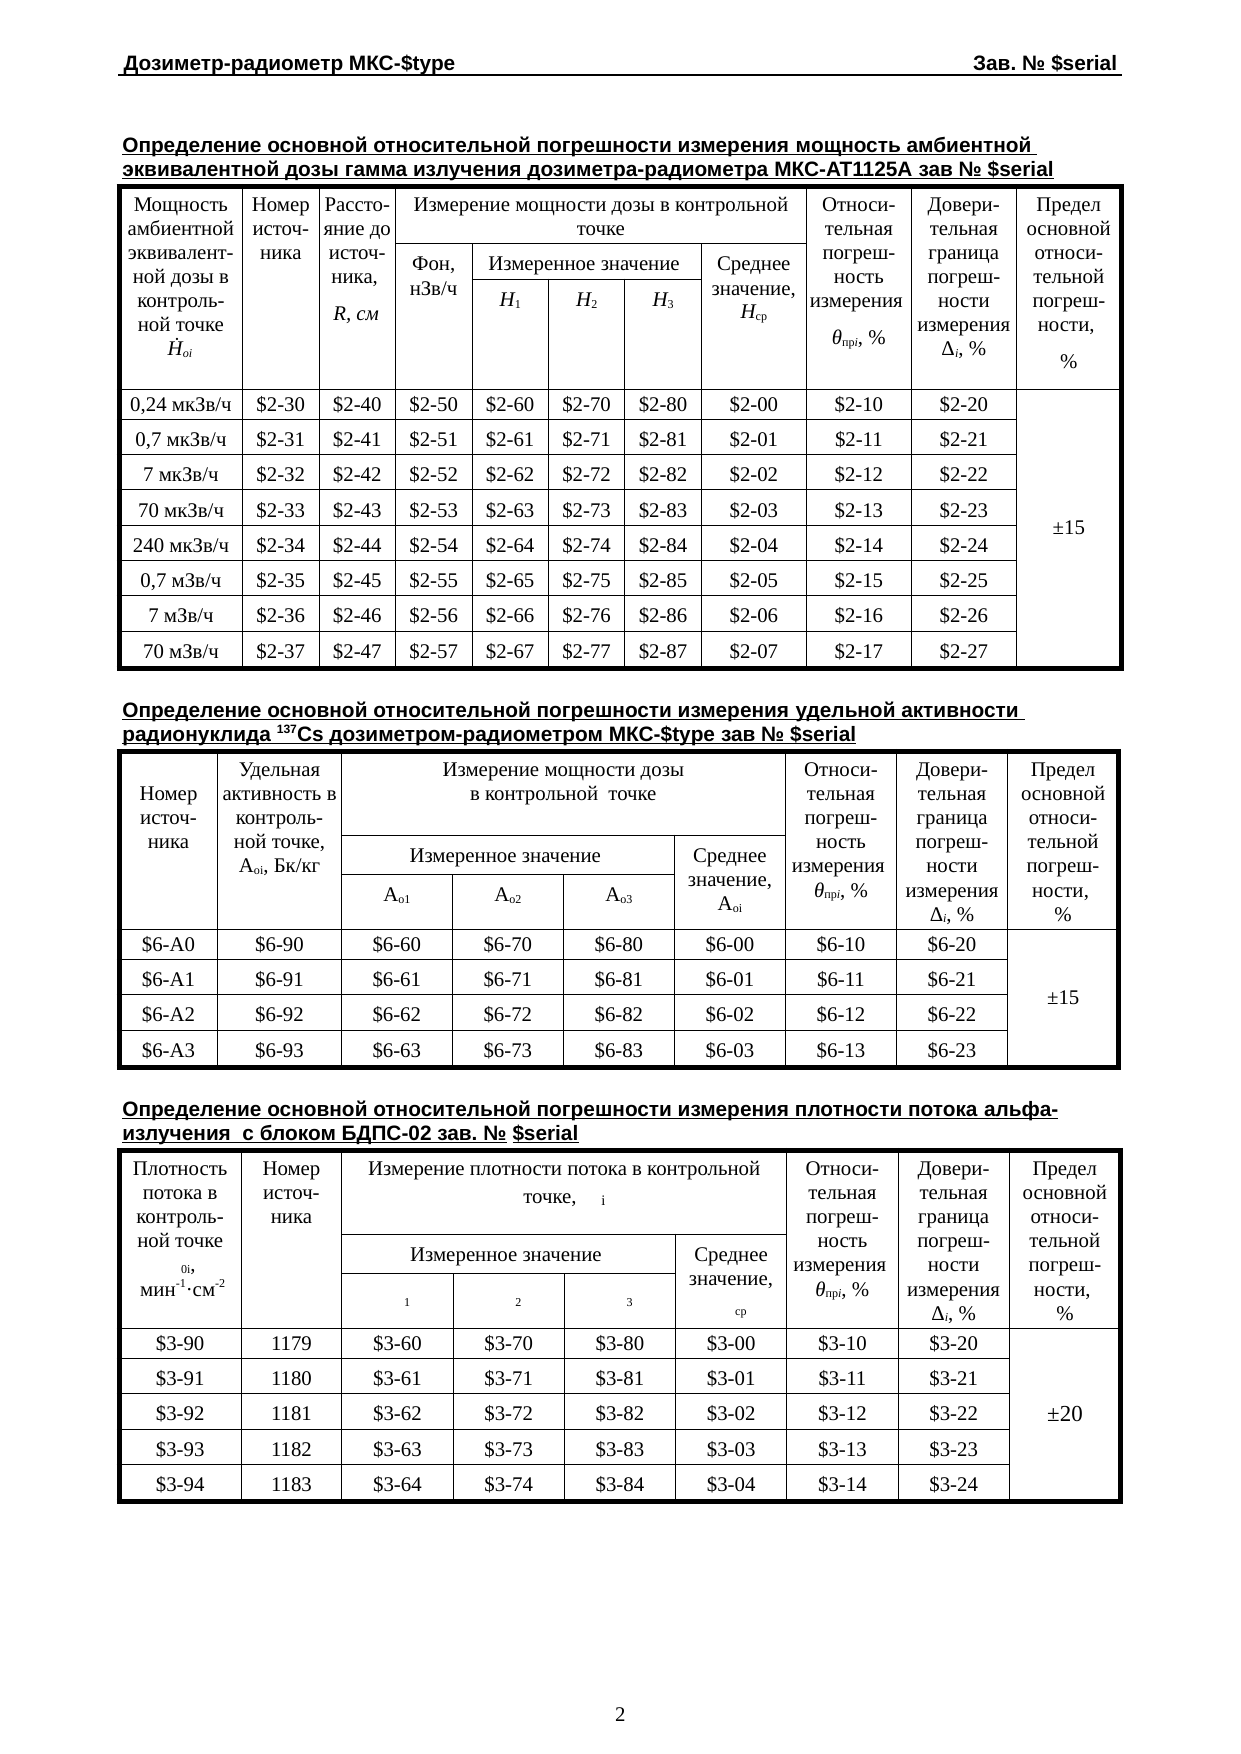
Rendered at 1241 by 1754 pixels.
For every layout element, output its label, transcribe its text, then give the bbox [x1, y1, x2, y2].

table_cell Предел основной относи-тельной погреш-ности, % [1010, 1153, 1118, 1328]
table_cell $2-24 [912, 526, 1016, 560]
table_cell H1 [473, 280, 548, 388]
table_cell $2-60 [473, 390, 548, 419]
table_cell $6-A1 [122, 960, 217, 994]
table_cell Измеренное значение [342, 836, 674, 874]
table_cell Относи-тельная погреш-ность измерения θпрi, % [807, 189, 911, 388]
table_cell $2-53 [396, 490, 472, 524]
table_cell $2-75 [549, 561, 624, 595]
table_cell $2-33 [243, 490, 319, 524]
table_cell $3-02 [676, 1394, 786, 1428]
table_cell $2-70 [549, 390, 624, 419]
table_cell Среднее значение, Aoi [675, 836, 785, 929]
table_cell $2-06 [702, 596, 806, 631]
table_cell $3-11 [787, 1359, 898, 1393]
table_cell $6-10 [786, 930, 896, 959]
table_cell $6-80 [564, 930, 674, 959]
table_cell Ao2 [453, 875, 563, 929]
table_cell Предел основной относи-тельной погреш-ности, % [1017, 189, 1119, 388]
table_cell $3-23 [899, 1430, 1009, 1464]
table_cell $2-56 [396, 596, 472, 631]
table_cell $6-20 [897, 930, 1007, 959]
table_cell 1180 [242, 1359, 341, 1393]
table_cell $2-00 [702, 390, 806, 419]
table_cell 7 мкЗв/ч [122, 455, 242, 489]
table_cell $3-64 [342, 1465, 453, 1499]
table_cell $3-71 [454, 1359, 564, 1393]
table_cell Измерение мощности дозы в контрольной точке [396, 189, 806, 243]
table_cell $2-80 [625, 390, 701, 419]
table_cell $2-26 [912, 596, 1016, 631]
table_cell $6-73 [453, 1031, 563, 1065]
table_cell $6-71 [453, 960, 563, 994]
table_cell $2-63 [473, 490, 548, 524]
table_cell $3-04 [676, 1465, 786, 1499]
table_cell Довери-тельная граница погреш-ности измерения Δi, % [912, 189, 1016, 388]
table_cell $6-72 [453, 995, 563, 1029]
table_cell $2-22 [912, 455, 1016, 489]
table_cell $2-72 [549, 455, 624, 489]
table_cell $2-66 [473, 596, 548, 631]
table_cell $3-03 [676, 1430, 786, 1464]
table_cell $2-46 [320, 596, 395, 631]
table_cell $6-A0 [122, 930, 217, 959]
table_cell $2-05 [702, 561, 806, 595]
table_cell $6-61 [342, 960, 452, 994]
table_cell $6-93 [218, 1031, 341, 1065]
table_cell H2 [549, 280, 624, 388]
table_cell $2-20 [912, 390, 1016, 419]
table_cell $2-44 [320, 526, 395, 560]
table_cell $3-20 [899, 1329, 1009, 1358]
table_cell $2-31 [243, 420, 319, 454]
table_cell $2-21 [912, 420, 1016, 454]
table_cell $2-82 [625, 455, 701, 489]
table_cell $3-61 [342, 1359, 453, 1393]
table_cell 1179 [242, 1329, 341, 1358]
table_cell $6-02 [675, 995, 785, 1029]
table_cell $2-81 [625, 420, 701, 454]
table_cell $2-62 [473, 455, 548, 489]
table_cell $3-91 [122, 1359, 241, 1393]
table_cell $6-83 [564, 1031, 674, 1065]
table_cell $2-15 [807, 561, 911, 595]
table_cell $2-45 [320, 561, 395, 595]
table_cell $3-00 [676, 1329, 786, 1358]
table_cell 1181 [242, 1394, 341, 1428]
table_cell 70 мЗв/ч [122, 632, 242, 666]
table_cell $2-02 [702, 455, 806, 489]
table_cell 1182 [242, 1430, 341, 1464]
table_cell $2-76 [549, 596, 624, 631]
table_cell $6-62 [342, 995, 452, 1029]
table_cell $3-94 [122, 1465, 241, 1499]
table_cell $6-63 [342, 1031, 452, 1065]
table_cell $2-01 [702, 420, 806, 454]
table_cell $2-42 [320, 455, 395, 489]
table_cell $3-01 [676, 1359, 786, 1393]
table_cell ±15 [1008, 930, 1116, 1065]
table_cell $2-25 [912, 561, 1016, 595]
table_cell Измерение мощности дозы в контрольной точке [342, 754, 785, 834]
table_cell $2-61 [473, 420, 548, 454]
table_cell $2-71 [549, 420, 624, 454]
table_cell Среднее значение, ср [676, 1235, 786, 1328]
table_cell Довери-тельная граница погреш-ности измерения Δi, % [897, 754, 1007, 929]
table_cell $3-93 [122, 1430, 241, 1464]
table_cell $2-43 [320, 490, 395, 524]
table_cell Относи-тельная погреш-ность измерения θпрi, % [786, 754, 896, 929]
table_cell $6-A3 [122, 1031, 217, 1065]
table_cell $2-07 [702, 632, 806, 666]
table_cell $6-11 [786, 960, 896, 994]
table_cell 240 мкЗв/ч [122, 526, 242, 560]
table_cell $2-51 [396, 420, 472, 454]
table_cell Номер источ-ника [242, 1153, 341, 1328]
table_cell ±20 [1010, 1329, 1118, 1499]
table_cell $3-73 [454, 1430, 564, 1464]
table_cell $2-35 [243, 561, 319, 595]
table_cell $2-32 [243, 455, 319, 489]
table_cell $2-16 [807, 596, 911, 631]
table_cell $2-52 [396, 455, 472, 489]
table_cell Измеренное значение [342, 1235, 675, 1273]
table_cell Фон, нЗв/ч [396, 244, 472, 388]
table_cell ±15 [1017, 390, 1119, 666]
table_cell $3-83 [565, 1430, 675, 1464]
table_cell $2-03 [702, 490, 806, 524]
table_cell 1 [342, 1274, 453, 1328]
table_cell $3-10 [787, 1329, 898, 1358]
table_cell $2-55 [396, 561, 472, 595]
table_cell 7 мЗв/ч [122, 596, 242, 631]
table_cell $2-77 [549, 632, 624, 666]
table_cell $6-70 [453, 930, 563, 959]
table_cell $3-62 [342, 1394, 453, 1428]
table_cell $3-24 [899, 1465, 1009, 1499]
table_cell $2-67 [473, 632, 548, 666]
table_cell 3 [565, 1274, 675, 1328]
table_cell $2-87 [625, 632, 701, 666]
table_cell $2-34 [243, 526, 319, 560]
table_cell $2-40 [320, 390, 395, 419]
table_cell $2-57 [396, 632, 472, 666]
table_cell H3 [625, 280, 701, 388]
table_cell Довери-тельная граница погреш-ности измерения Δi, % [899, 1153, 1009, 1328]
table_cell $2-12 [807, 455, 911, 489]
table_cell Измерение плотности потока в контрольной точке, i [342, 1153, 786, 1233]
table_cell $2-14 [807, 526, 911, 560]
table_cell $6-12 [786, 995, 896, 1029]
table_cell $2-41 [320, 420, 395, 454]
table_cell 0,7 мкЗв/ч [122, 420, 242, 454]
table_cell $6-03 [675, 1031, 785, 1065]
table_header Определение основной относительной погрешности измерения плотности потока альфа-излучения с блоком БДПС-02 зав. № $serial [119, 1070, 1120, 1148]
table_cell Мощность амбиентной эквивалент-ной дозы в контроль-ной точке Ḣoi [122, 189, 242, 388]
table_cell Предел основной относи-тельной погреш-ности, % [1008, 754, 1116, 929]
table_cell $3-82 [565, 1394, 675, 1428]
table_cell $2-50 [396, 390, 472, 419]
table_cell $2-47 [320, 632, 395, 666]
table_cell Ao1 [342, 875, 452, 929]
table_cell $6-90 [218, 930, 341, 959]
table_cell Номер источ-ника [243, 189, 319, 388]
table_cell Ao3 [564, 875, 674, 929]
table_cell $2-73 [549, 490, 624, 524]
table_cell $6-23 [897, 1031, 1007, 1065]
table_cell Номер источ-ника [122, 754, 217, 929]
table_cell $6-13 [786, 1031, 896, 1065]
table_cell $2-64 [473, 526, 548, 560]
table_cell $2-13 [807, 490, 911, 524]
table_cell Плотность потока в контроль-ной точке 0i, мин-1·см-2 [122, 1153, 241, 1328]
table_cell $6-92 [218, 995, 341, 1029]
table_cell $2-30 [243, 390, 319, 419]
table_cell $3-70 [454, 1329, 564, 1358]
table_cell $3-92 [122, 1394, 241, 1428]
table_cell Рассто-яние до источ-ника, R, см [320, 189, 395, 388]
table_cell $3-21 [899, 1359, 1009, 1393]
table_cell $3-90 [122, 1329, 241, 1358]
table_cell $3-60 [342, 1329, 453, 1358]
table_cell $3-63 [342, 1430, 453, 1464]
table_cell $6-82 [564, 995, 674, 1029]
table_cell $2-54 [396, 526, 472, 560]
table_cell $2-27 [912, 632, 1016, 666]
table_cell $3-13 [787, 1430, 898, 1464]
table_cell $3-81 [565, 1359, 675, 1393]
table_cell $6-91 [218, 960, 341, 994]
table_cell 0,7 мЗв/ч [122, 561, 242, 595]
table_cell Относи-тельная погреш-ность измерения θпрi, % [787, 1153, 898, 1328]
table_cell $6-00 [675, 930, 785, 959]
table_cell $3-12 [787, 1394, 898, 1428]
table_cell $3-22 [899, 1394, 1009, 1428]
table_cell $6-81 [564, 960, 674, 994]
table_cell Удельная активность в контроль-ной точке, Aoi, Бк/кг [218, 754, 341, 929]
table_cell Измеренное значение [473, 244, 701, 278]
table_cell $2-11 [807, 420, 911, 454]
table_cell $2-37 [243, 632, 319, 666]
table_cell $2-65 [473, 561, 548, 595]
table_cell $6-01 [675, 960, 785, 994]
table_cell $3-80 [565, 1329, 675, 1358]
table_cell $2-17 [807, 632, 911, 666]
table_cell $3-84 [565, 1465, 675, 1499]
table_cell $2-10 [807, 390, 911, 419]
table_header Определение основной относительной погрешности измерения удельной активности радионуклида 137Cs дозиметром-радиометром МКС-$type зав № $serial [119, 671, 1118, 749]
table_cell $3-72 [454, 1394, 564, 1428]
table_cell $3-14 [787, 1465, 898, 1499]
table_cell $2-83 [625, 490, 701, 524]
table_cell 1183 [242, 1465, 341, 1499]
table_cell $6-60 [342, 930, 452, 959]
table_cell $2-86 [625, 596, 701, 631]
table_cell $6-22 [897, 995, 1007, 1029]
table_cell $3-74 [454, 1465, 564, 1499]
table_cell 2 [454, 1274, 564, 1328]
table_cell Среднее значение, Hср [702, 244, 806, 388]
table_cell $2-36 [243, 596, 319, 631]
table_cell $2-04 [702, 526, 806, 560]
table_cell $2-84 [625, 526, 701, 560]
table_cell $2-85 [625, 561, 701, 595]
table_cell $2-74 [549, 526, 624, 560]
table_cell 0,24 мкЗв/ч [122, 390, 242, 419]
table_cell $6-21 [897, 960, 1007, 994]
table_cell 70 мкЗв/ч [122, 490, 242, 524]
table_cell $6-A2 [122, 995, 217, 1029]
table_cell $2-23 [912, 490, 1016, 524]
table_header Определение основной относительной погрешности измерения мощность амбиентной эквивалентной дозы гамма излучения дозиметра-радиометра МКС-AT1125A зав № $serial [119, 106, 1121, 184]
